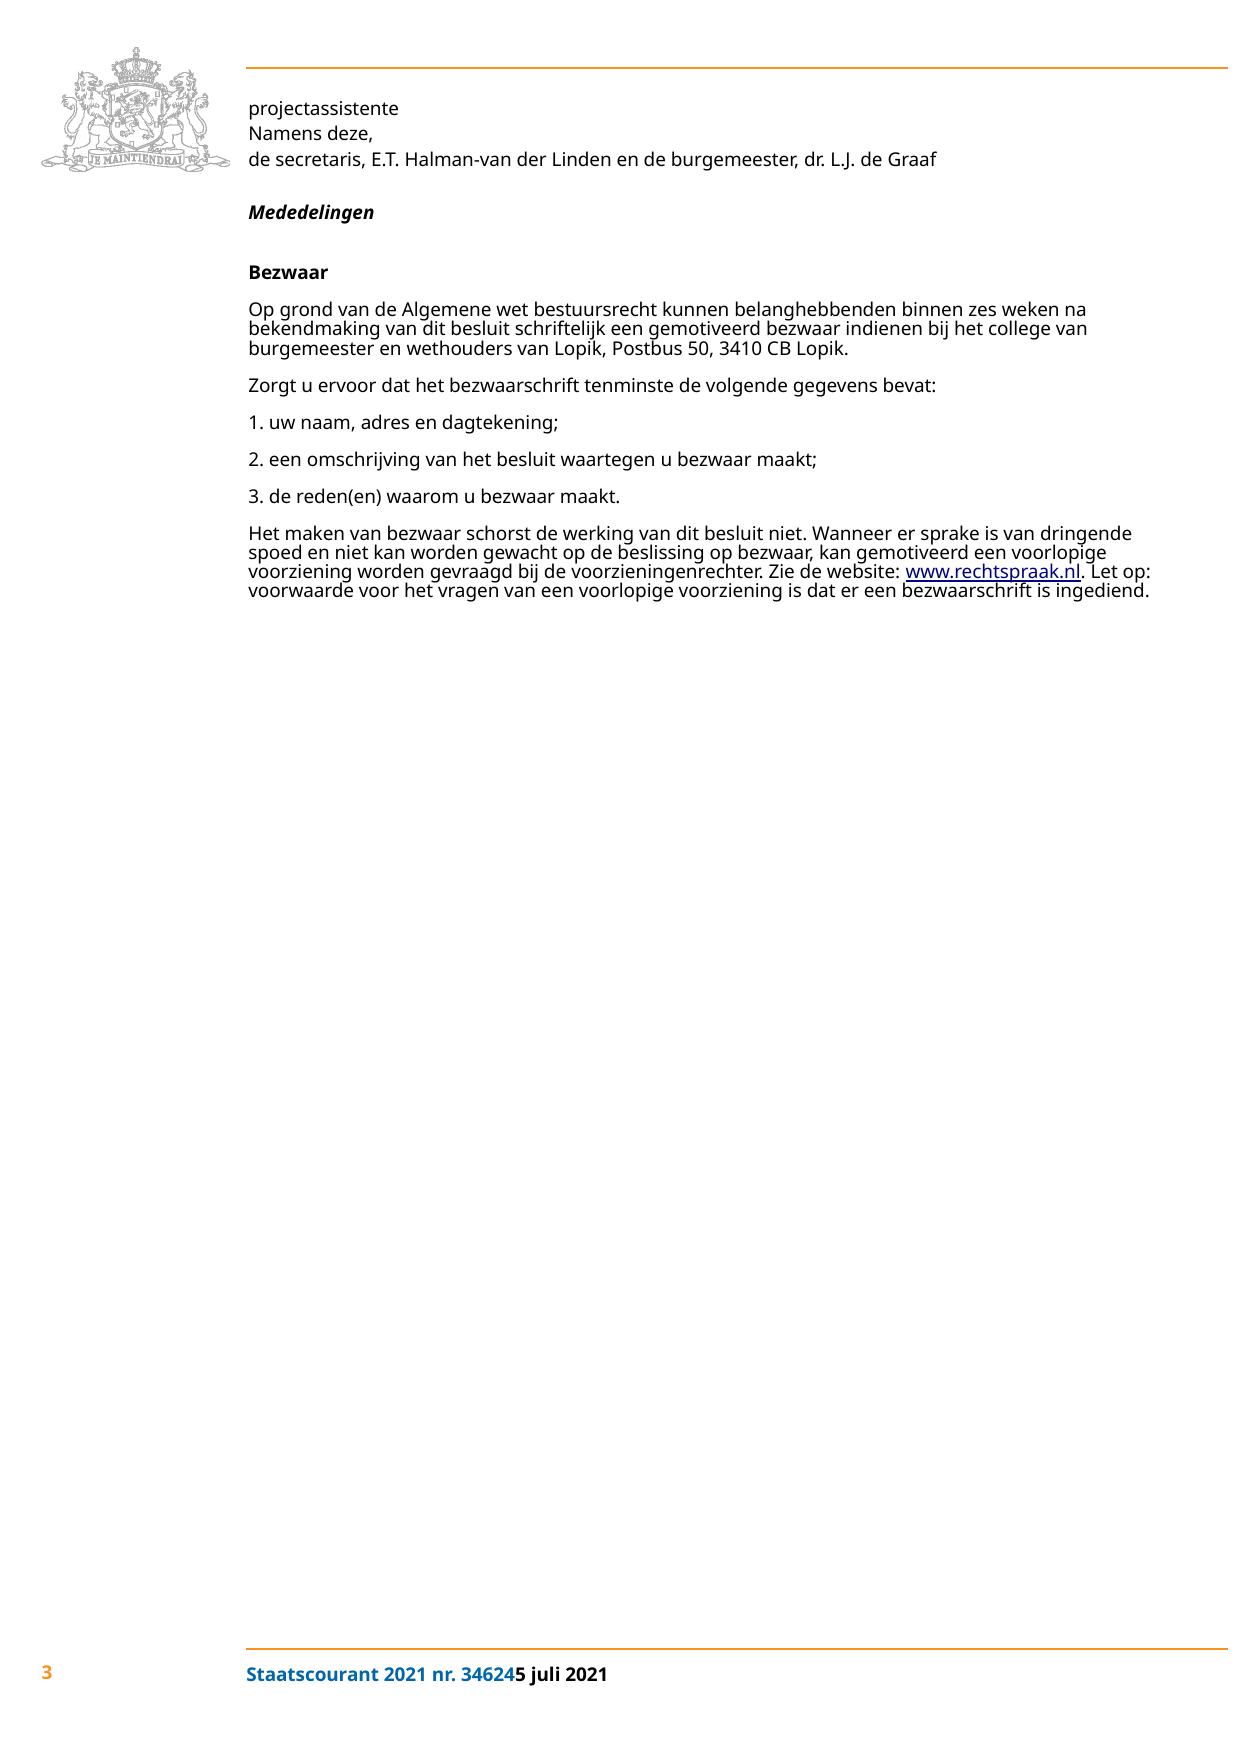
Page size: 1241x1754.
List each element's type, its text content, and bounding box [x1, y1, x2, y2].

text Zorgt u ervoor dat het bezwaarschrift tenminste de volgende gegevens bevat: [248, 377, 1152, 396]
text Bezwaar [248, 264, 1152, 283]
text projectassistente [248, 95, 1152, 121]
text Mededelingen [248, 199, 1152, 225]
text de secretaris, E.T. Halman-van der Linden en de burgemeester, dr. L.J. de Graaf [248, 146, 1152, 172]
picture [41, 47, 231, 172]
text Het maken van bezwaar schorst de werking van dit besluit niet. Wanneer er sprake is van dringende spoed en niet kan worden gewacht op de beslissing op bezwaar, kan gemotiveerd een voorlopige voorziening worden gevraagd bij de voorzieningenrechter. Zie de website: www.rechtspraak.nl. Let op: voorwaarde voor het vragen van een voorlopige voorziening is dat er een bezwaarschrift is ingediend. [248, 524, 1152, 602]
text 1. uw naam, adres en dagtekening; [248, 414, 1152, 433]
text Namens deze, [248, 121, 1152, 146]
text 3. de reden(en) waarom u bezwaar maakt. [248, 488, 1152, 507]
text Op grond van de Algemene wet bestuursrecht kunnen belanghebbenden binnen zes weken na bekendmaking van dit besluit schriftelijk een gemotiveerd bezwaar indienen bij het college van burgemeester en wethouders van Lopik, Postbus 50, 3410 CB Lopik. [248, 301, 1152, 359]
text 2. een omschrijving van het besluit waartegen u bezwaar maakt; [248, 451, 1152, 470]
